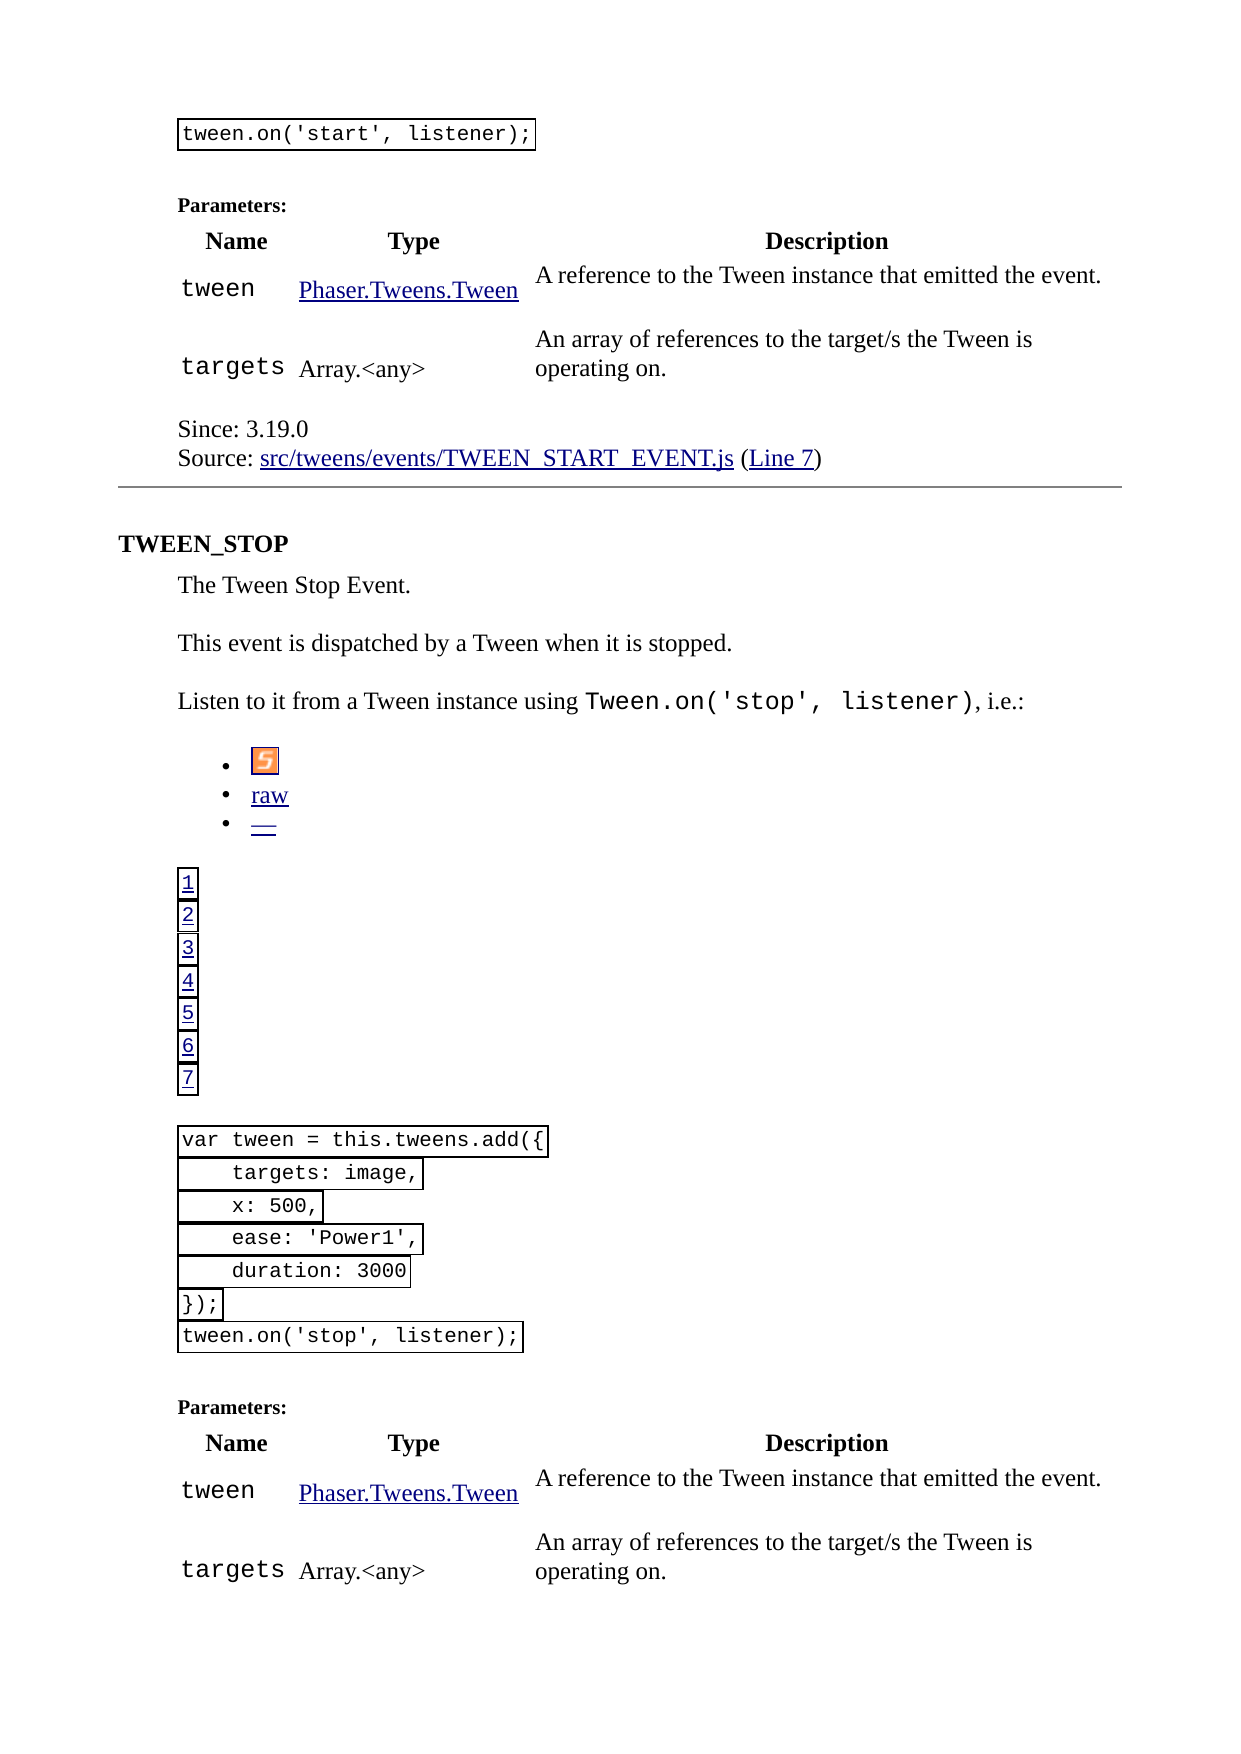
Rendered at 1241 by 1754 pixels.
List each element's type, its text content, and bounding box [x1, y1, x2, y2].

text [536, 118, 1122, 151]
table_header Type [295, 223, 532, 258]
list Listen to it from a Tween instance using Tween.on('stop', listener), i.e.: [177, 686, 1122, 717]
text 3 [179, 934, 197, 964]
text 1 [179, 869, 197, 898]
text [199, 932, 1122, 965]
picture [253, 748, 278, 773]
table_cell tween [177, 1460, 295, 1524]
text tween.on('start', listener); [179, 120, 535, 149]
text 6 [179, 1032, 197, 1061]
text [224, 1288, 1122, 1321]
text [199, 900, 1122, 932]
table_header Type [295, 1426, 532, 1460]
subtitle Since: 3.19.0 [177, 414, 1122, 443]
text [199, 965, 1122, 998]
text x: 500, [179, 1192, 322, 1221]
text tween.on('stop', listener); [179, 1322, 522, 1352]
text [424, 1223, 1122, 1255]
table_cell Phaser.Tweens.Tween [295, 1460, 532, 1524]
text [324, 1190, 1122, 1223]
subtitle Parameters: [177, 1395, 1122, 1419]
table_header Name [177, 1426, 295, 1460]
table_cell An array of references to the target/s the Tween is operating on. [532, 1524, 1122, 1617]
text [199, 1063, 1122, 1096]
text }); [179, 1290, 222, 1319]
text [199, 998, 1122, 1030]
list This event is dispatched by a Tween when it is stopped. [177, 628, 1122, 657]
table_cell A reference to the Tween instance that emitted the event. [532, 1460, 1122, 1524]
text duration: 3000 [179, 1257, 410, 1287]
subtitle Parameters: [177, 193, 1122, 217]
text 4 [179, 967, 197, 996]
text [199, 1030, 1122, 1063]
table_cell targets [177, 1524, 295, 1617]
table_cell Array.<any> [295, 322, 532, 414]
subtitle TWEEN_STOP [118, 529, 1122, 557]
list — [222, 809, 1122, 838]
text [549, 1125, 1122, 1158]
table_cell targets [177, 322, 295, 414]
table_header Description [532, 1426, 1122, 1460]
table_header Description [532, 223, 1122, 258]
table_cell tween [177, 258, 295, 322]
text [199, 867, 1122, 900]
text [424, 1158, 1122, 1190]
subtitle Source: src/tweens/events/TWEEN_START_EVENT.js (Line 7) [177, 443, 1122, 472]
table_cell An array of references to the target/s the Tween is operating on. [532, 322, 1122, 414]
table_cell A reference to the Tween instance that emitted the event. [532, 258, 1122, 322]
text [411, 1255, 1122, 1288]
text var tween = this.tweens.add({ [179, 1127, 547, 1156]
text targets: image, [179, 1159, 422, 1189]
list The Tween Stop Event. [177, 570, 1122, 599]
table_header Name [177, 223, 295, 258]
text 5 [179, 999, 197, 1029]
table_cell Array.<any> [295, 1524, 532, 1617]
list raw [222, 780, 1122, 809]
table_cell Phaser.Tweens.Tween [295, 258, 532, 322]
text 7 [179, 1065, 197, 1094]
text [524, 1321, 1122, 1353]
text 2 [179, 902, 197, 931]
text ease: 'Power1', [179, 1225, 422, 1254]
